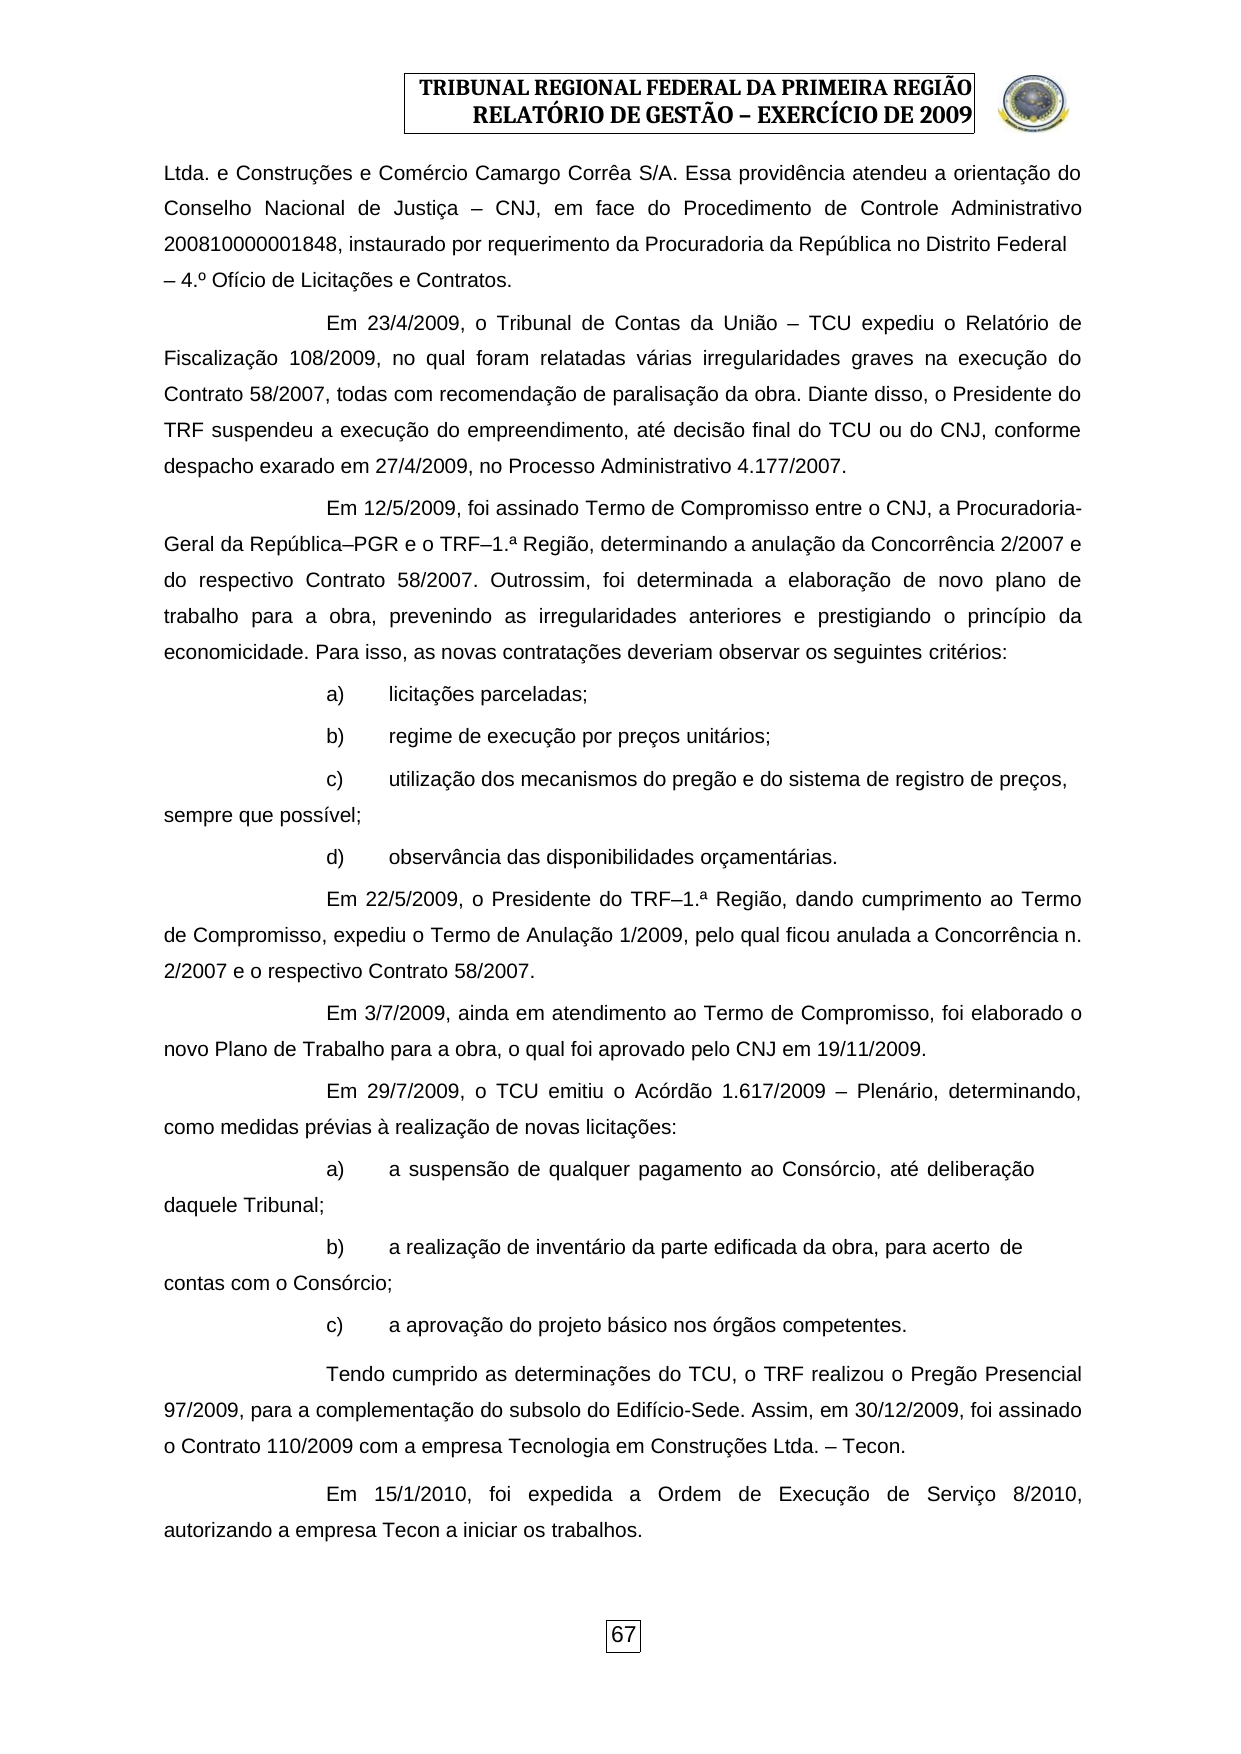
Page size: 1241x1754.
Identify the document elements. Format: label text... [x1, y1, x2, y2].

list a realização de inventário da parte edificada da obra, para acerto de [326, 1235, 1163, 1259]
list licitações parceladas; [326, 682, 1163, 706]
text Em 22/5/2009, o Presidente do TRF–1.ª Região, dando cumprimento ao Termo de Compromisso, expediu o Termo de Anulação 1/2009, pelo qual ficou anulada a Concorrência n. 2/2007 e o respectivo Contrato 58/2007. [163, 887, 1083, 983]
text – 4.º Ofício de Licitações e Contratos. [163, 268, 1163, 292]
list a aprovação do projeto básico nos órgãos competentes. [326, 1313, 1163, 1337]
text Em 15/1/2010, foi expedida a Ordem de Execução de Serviço 8/2010, autorizando a empresa Tecon a iniciar os trabalhos. [163, 1482, 1083, 1542]
text Ltda. e Construções e Comércio Camargo Corrêa S/A. Essa providência atendeu a orientação do Conselho Nacional de Justiça – CNJ, em face do Procedimento de Controle Administrativo 200810000001848, instaurado por requerimento da Procuradoria da República no Distrito Federal [163, 160, 1083, 256]
text Em 29/7/2009, o TCU emitiu o Acórdão 1.617/2009 – Plenário, determinando, como medidas prévias à realização de novas licitações: [163, 1079, 1083, 1139]
text Em 3/7/2009, ainda em atendimento ao Termo de Compromisso, foi elaborado o novo Plano de Trabalho para a obra, o qual foi aprovado pelo CNJ em 19/11/2009. [163, 1001, 1083, 1061]
text Tendo cumprido as determinações do TCU, o TRF realizou o Pregão Presencial 97/2009, para a complementação do subsolo do Edifício-Sede. Assim, em 30/12/2009, foi assinado o Contrato 110/2009 com a empresa Tecnologia em Construções Ltda. – Tecon. [163, 1362, 1083, 1458]
list regime de execução por preços unitários; [326, 724, 1163, 748]
list a suspensão de qualquer pagamento ao Consórcio, até deliberação [326, 1157, 1163, 1181]
text Em 23/4/2009, o Tribunal de Contas da União – TCU expediu o Relatório de Fiscalização 108/2009, no qual foram relatadas várias irregularidades graves na execução do Contrato 58/2007, todas com recomendação de paralisação da obra. Diante disso, o Presidente do TRF suspendeu a execução do empreendimento, até decisão final do TCU ou do CNJ, conforme despacho exarado em 27/4/2009, no Processo Administrativo 4.177/2007. [163, 310, 1083, 478]
picture [997, 75, 1070, 133]
text daquele Tribunal; [163, 1193, 1163, 1217]
list utilização dos mecanismos do pregão e do sistema de registro de preços, sempre que possível; [163, 767, 1083, 826]
text contas com o Consórcio; [163, 1271, 1163, 1295]
list observância das disponibilidades orçamentárias. [326, 845, 1163, 869]
text Em 12/5/2009, foi assinado Termo de Compromisso entre o CNJ, a Procuradoria- Geral da República–PGR e o TRF–1.ª Região, determinando a anulação da Concorrência 2/2007 e do respectivo Contrato 58/2007. Outrossim, foi determinada a elaboração de novo plano de trabalho para a obra, prevenindo as irregularidades anteriores e prestigiando o princípio da economicidade. Para isso, as novas contratações deveriam observar os seguintes critérios: [163, 496, 1083, 664]
